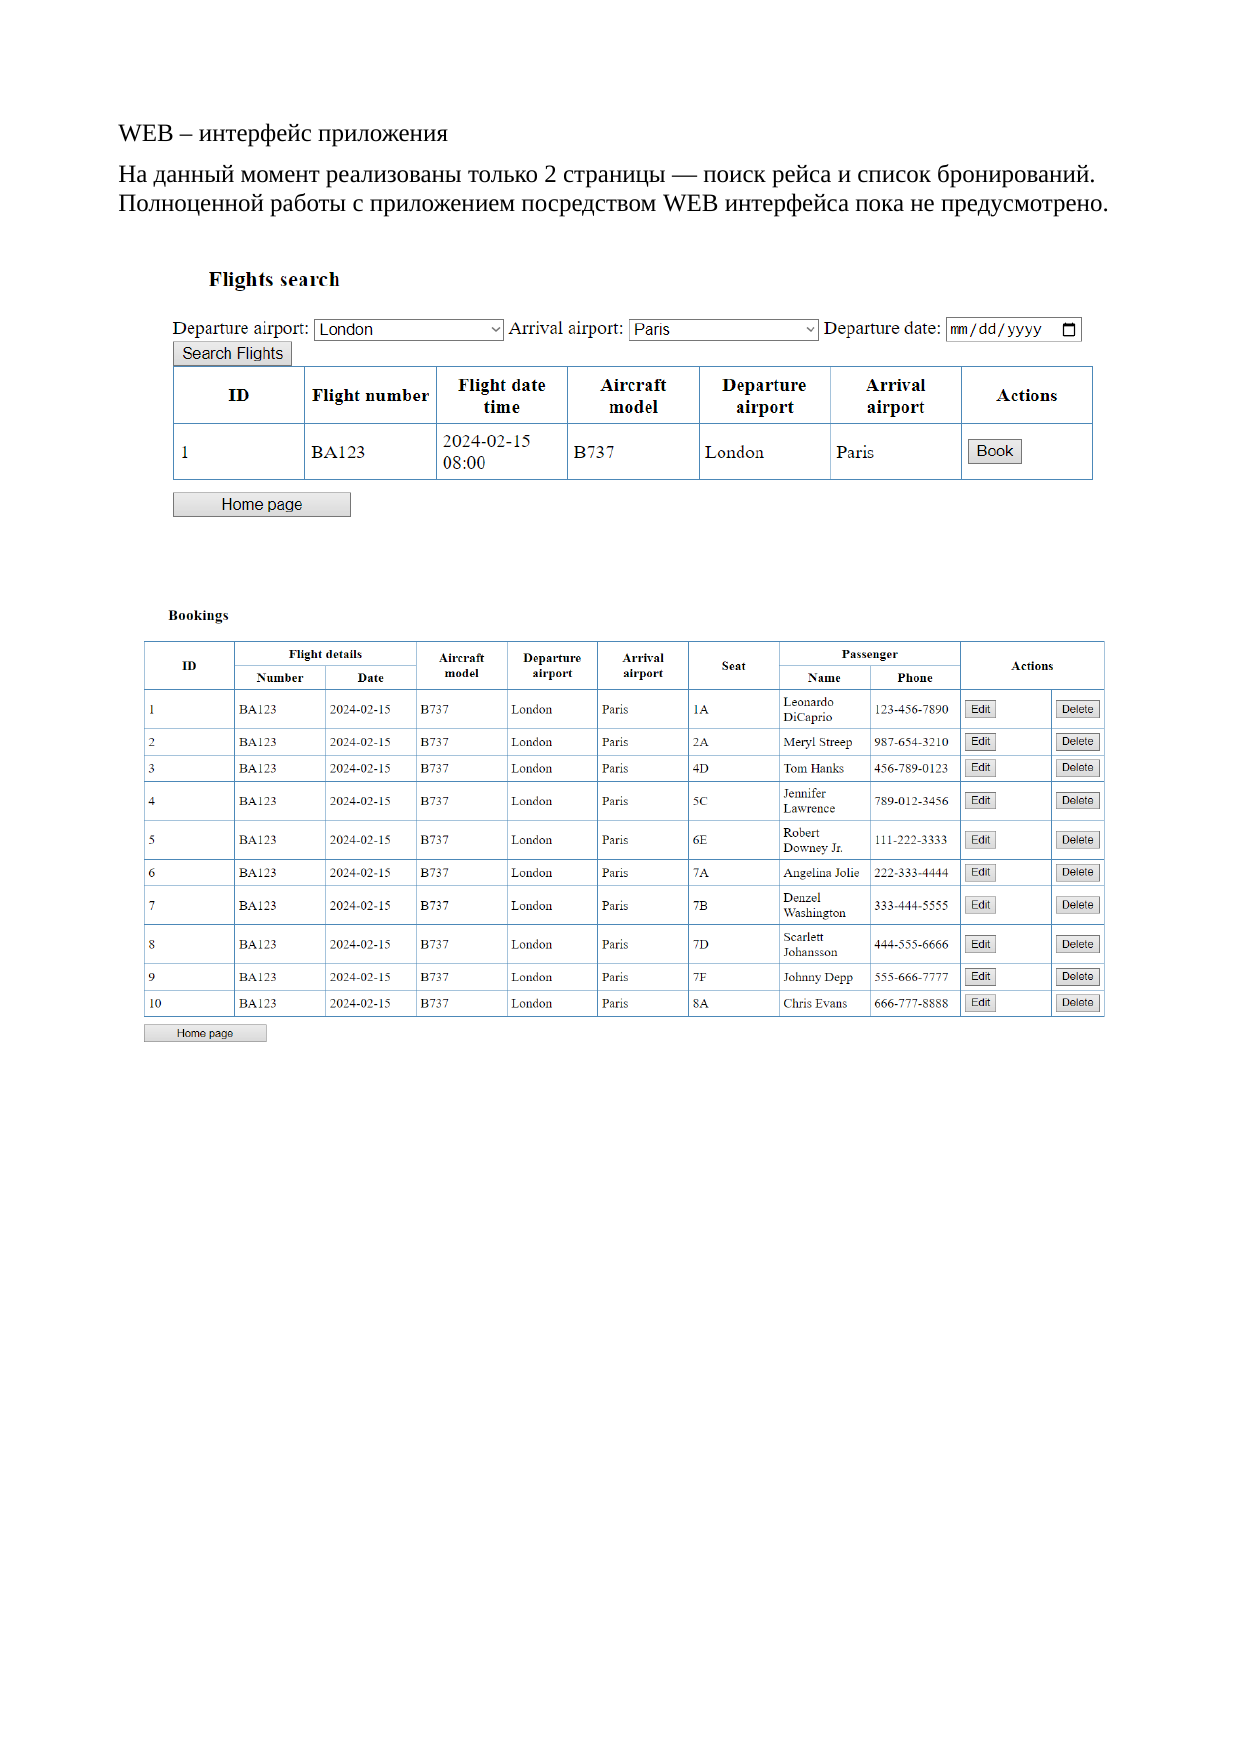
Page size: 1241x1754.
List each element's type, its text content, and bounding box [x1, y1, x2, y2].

text WEB – интерфейс приложения [118, 118, 1122, 147]
picture [118, 589, 1123, 1042]
text На данный момент реализованы только 2 страницы — поиск рейса и список бронирований. Полноценной работы с приложением посредством WEB интерфейса пока не предусмотрено. [118, 159, 1122, 217]
picture [118, 229, 1123, 549]
